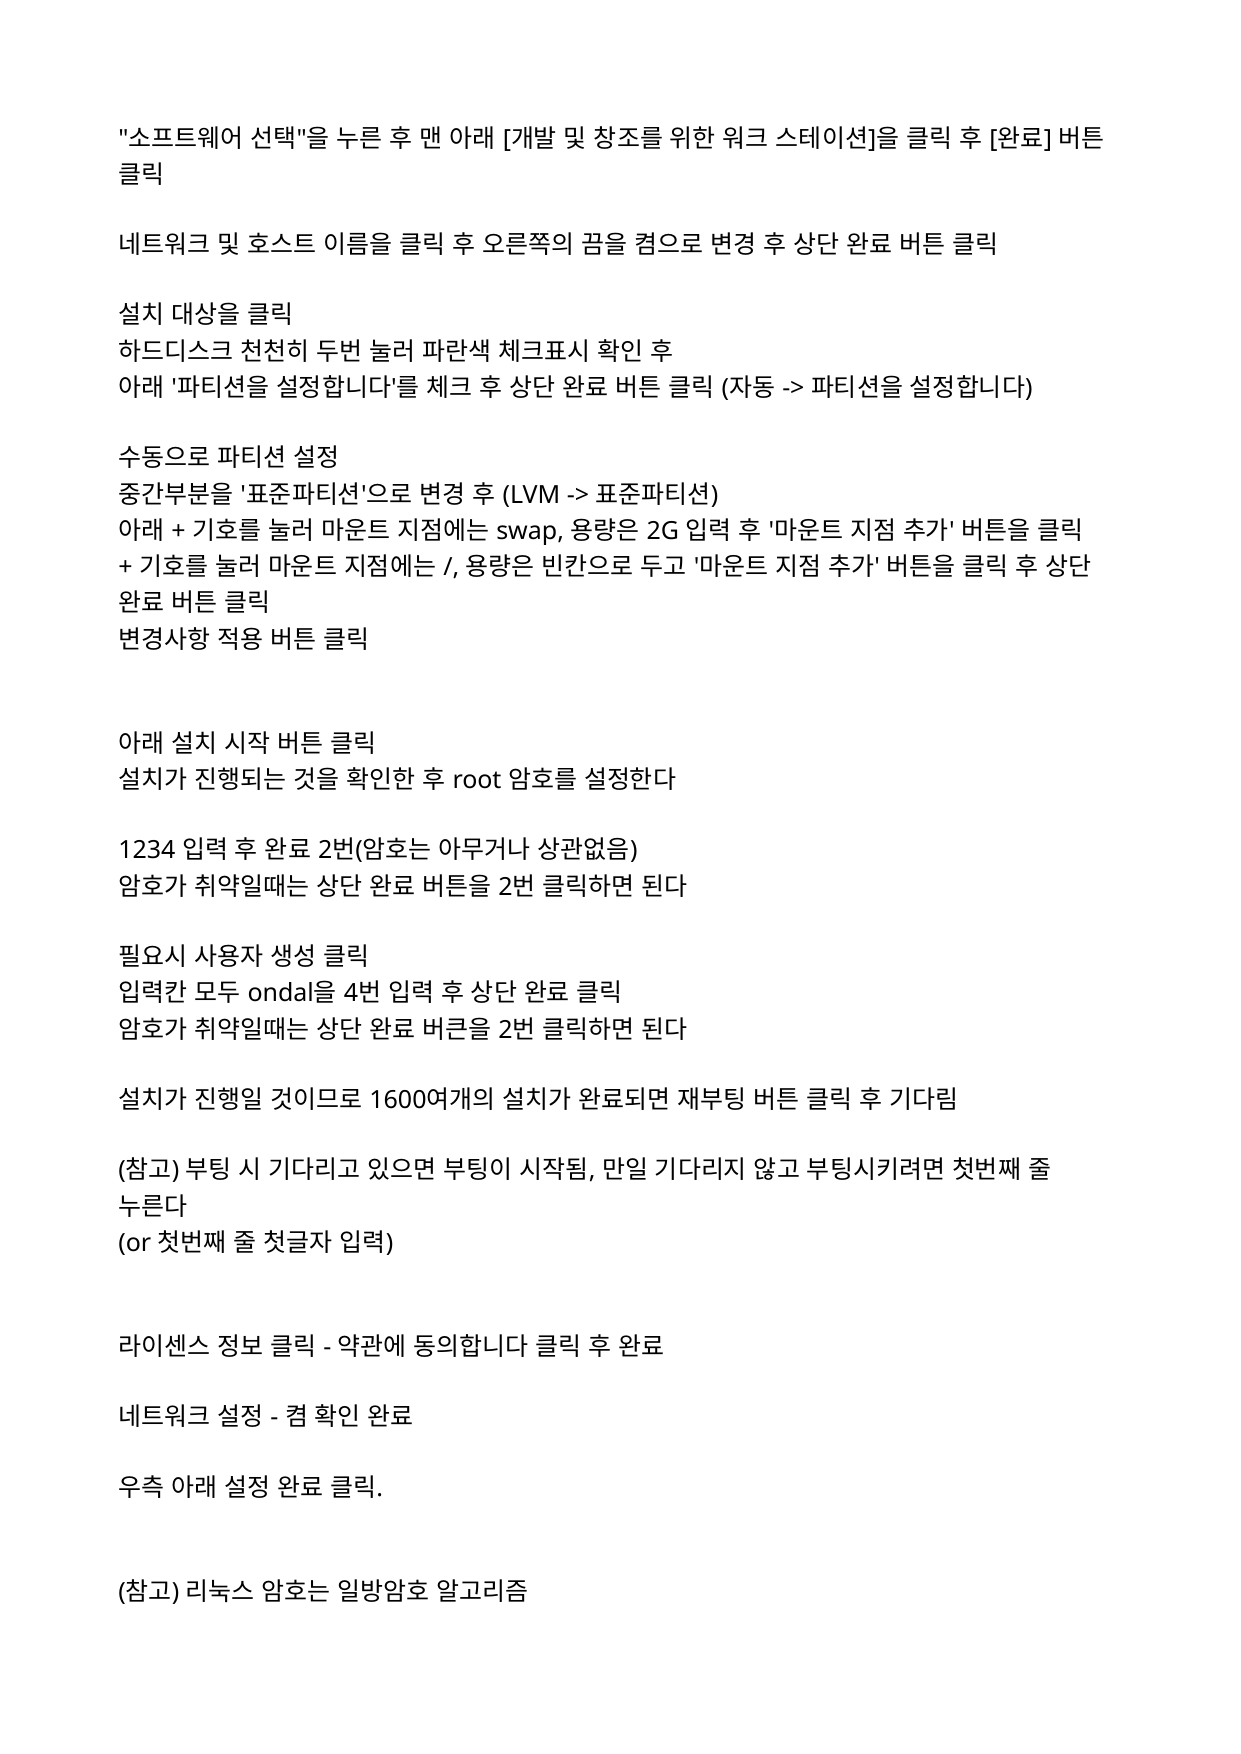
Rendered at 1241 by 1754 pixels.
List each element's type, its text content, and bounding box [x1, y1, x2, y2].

text (참고) 리눅스 암호는 일방암호 알고리즘 [118, 1572, 1122, 1608]
text 네트워크 및 호스트 이름을 클릭 후 오른쪽의 끔을 켬으로 변경 후 상단 완료 버튼 클릭 [118, 225, 1122, 261]
text 설치 대상을 클릭 [118, 295, 1122, 331]
text (or 첫번째 줄 첫글자 입력) [118, 1222, 1122, 1258]
text 우측 아래 설정 완료 클릭. [118, 1467, 1122, 1503]
text 암호가 취약일때는 상단 완료 버튼을 2번 클릭하면 된다 [118, 866, 1122, 902]
text 변경사항 적용 버튼 클릭 [118, 619, 1122, 655]
text 입력칸 모두 ondal을 4번 입력 후 상단 완료 클릭 [118, 973, 1122, 1009]
text 라이센스 정보 클릭 - 약관에 동의합니다 클릭 후 완료 [118, 1327, 1122, 1363]
text 중간부분을 '표준파티션'으로 변경 후 (LVM -> 표준파티션) [118, 474, 1122, 510]
text (참고) 부팅 시 기다리고 있으면 부팅이 시작됨, 만일 기다리지 않고 부팅시키려면 첫번째 줄 누른다 [118, 1150, 1122, 1222]
text + 기호를 눌러 마운트 지점에는 /, 용량은 빈칸으로 두고 '마운트 지점 추가' 버튼을 클릭 후 상단 완료 버튼 클릭 [118, 547, 1122, 619]
text 설치가 진행되는 것을 확인한 후 root 암호를 설정한다 [118, 760, 1122, 796]
text 암호가 취약일때는 상단 완료 버큰을 2번 클릭하면 된다 [118, 1009, 1122, 1045]
text 아래 설치 시작 버튼 클릭 [118, 723, 1122, 760]
text 아래 '파티션을 설정합니다'를 체크 후 상단 완료 버튼 클릭 (자동 -> 파티션을 설정합니다) [118, 367, 1122, 404]
text 1234 입력 후 완료 2번(암호는 아무거나 상관없음) [118, 830, 1122, 866]
text 필요시 사용자 생성 클릭 [118, 937, 1122, 973]
text 수동으로 파티션 설정 [118, 438, 1122, 474]
text 네트워크 설정 - 켬 확인 완료 [118, 1397, 1122, 1433]
text 설치가 진행일 것이므로 1600여개의 설치가 완료되면 재부팅 버튼 클릭 후 기다림 [118, 1079, 1122, 1116]
text 하드디스크 천천히 두번 눌러 파란색 체크표시 확인 후 [118, 331, 1122, 367]
text 아래 + 기호를 눌러 마운트 지점에는 swap, 용량은 2G 입력 후 '마운트 지점 추가' 버튼을 클릭 [118, 510, 1122, 547]
text "소프트웨어 선택"을 누른 후 맨 아래 [개발 및 창조를 위한 워크 스테이션]을 클릭 후 [완료] 버튼 클릭 [118, 118, 1122, 191]
